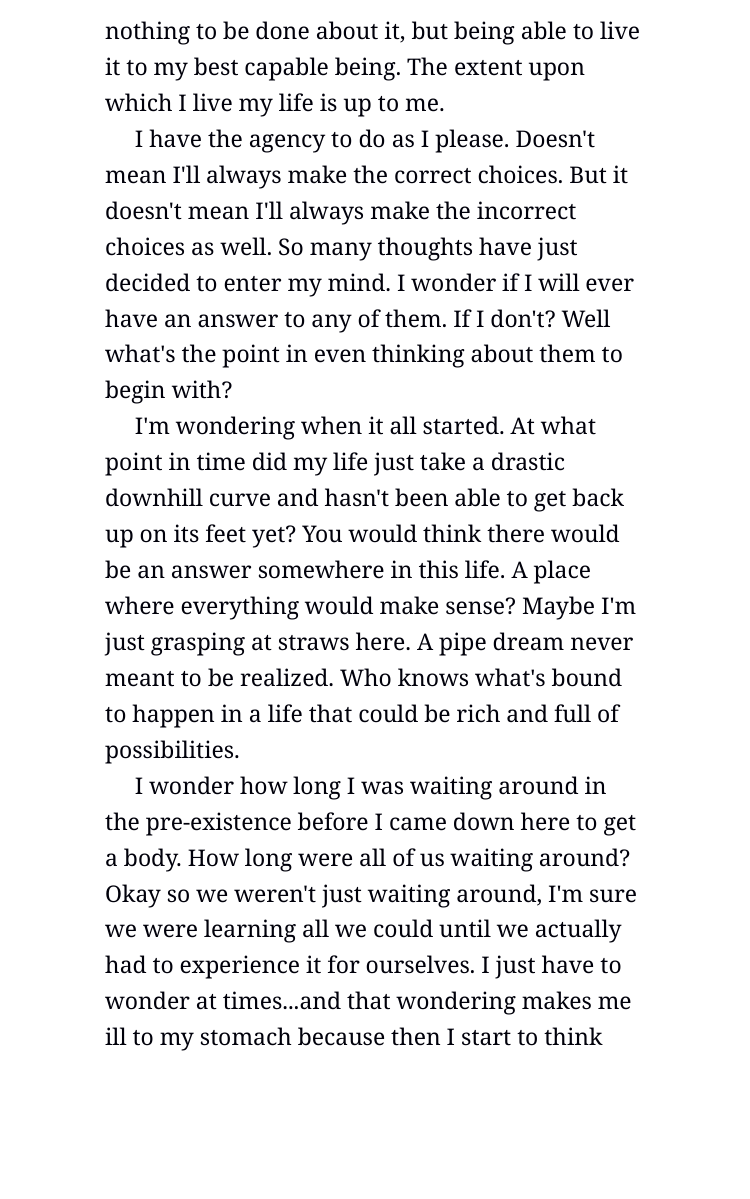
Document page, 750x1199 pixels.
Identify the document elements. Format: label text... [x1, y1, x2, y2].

text nothing to be done about it, but being able to live it to my best capable being. The extent upon which I live my life is up to me. [105, 15, 645, 118]
text I'm wondering when it all started. At what point in time did my life just take a drastic downhill curve and hasn't been able to get back up on its feet yet? You would think there would be an answer somewhere in this life. A place where everything would make sense? Maybe I'm just grasping at straws here. A pipe dream never meant to be realized. Who knows what's bound to happen in a life that could be rich and full of possibilities. [105, 410, 645, 765]
text I have the agency to do as I please. Doesn't mean I'll always make the correct choices. But it doesn't mean I'll always make the incorrect choices as well. So many thoughts have just decided to enter my mind. I wonder if I will ever have an answer to any of them. If I don't? Well what's the point in even thinking about them to begin with? [105, 123, 645, 406]
text I wonder how long I was waiting around in the pre-existence before I came down here to get a body. How long were all of us waiting around? Okay so we weren't just waiting around, I'm sure we were learning all we could until we actually had to experience it for ourselves. I just have to wonder at times...and that wondering makes me ill to my stomach because then I start to think [105, 770, 645, 1052]
